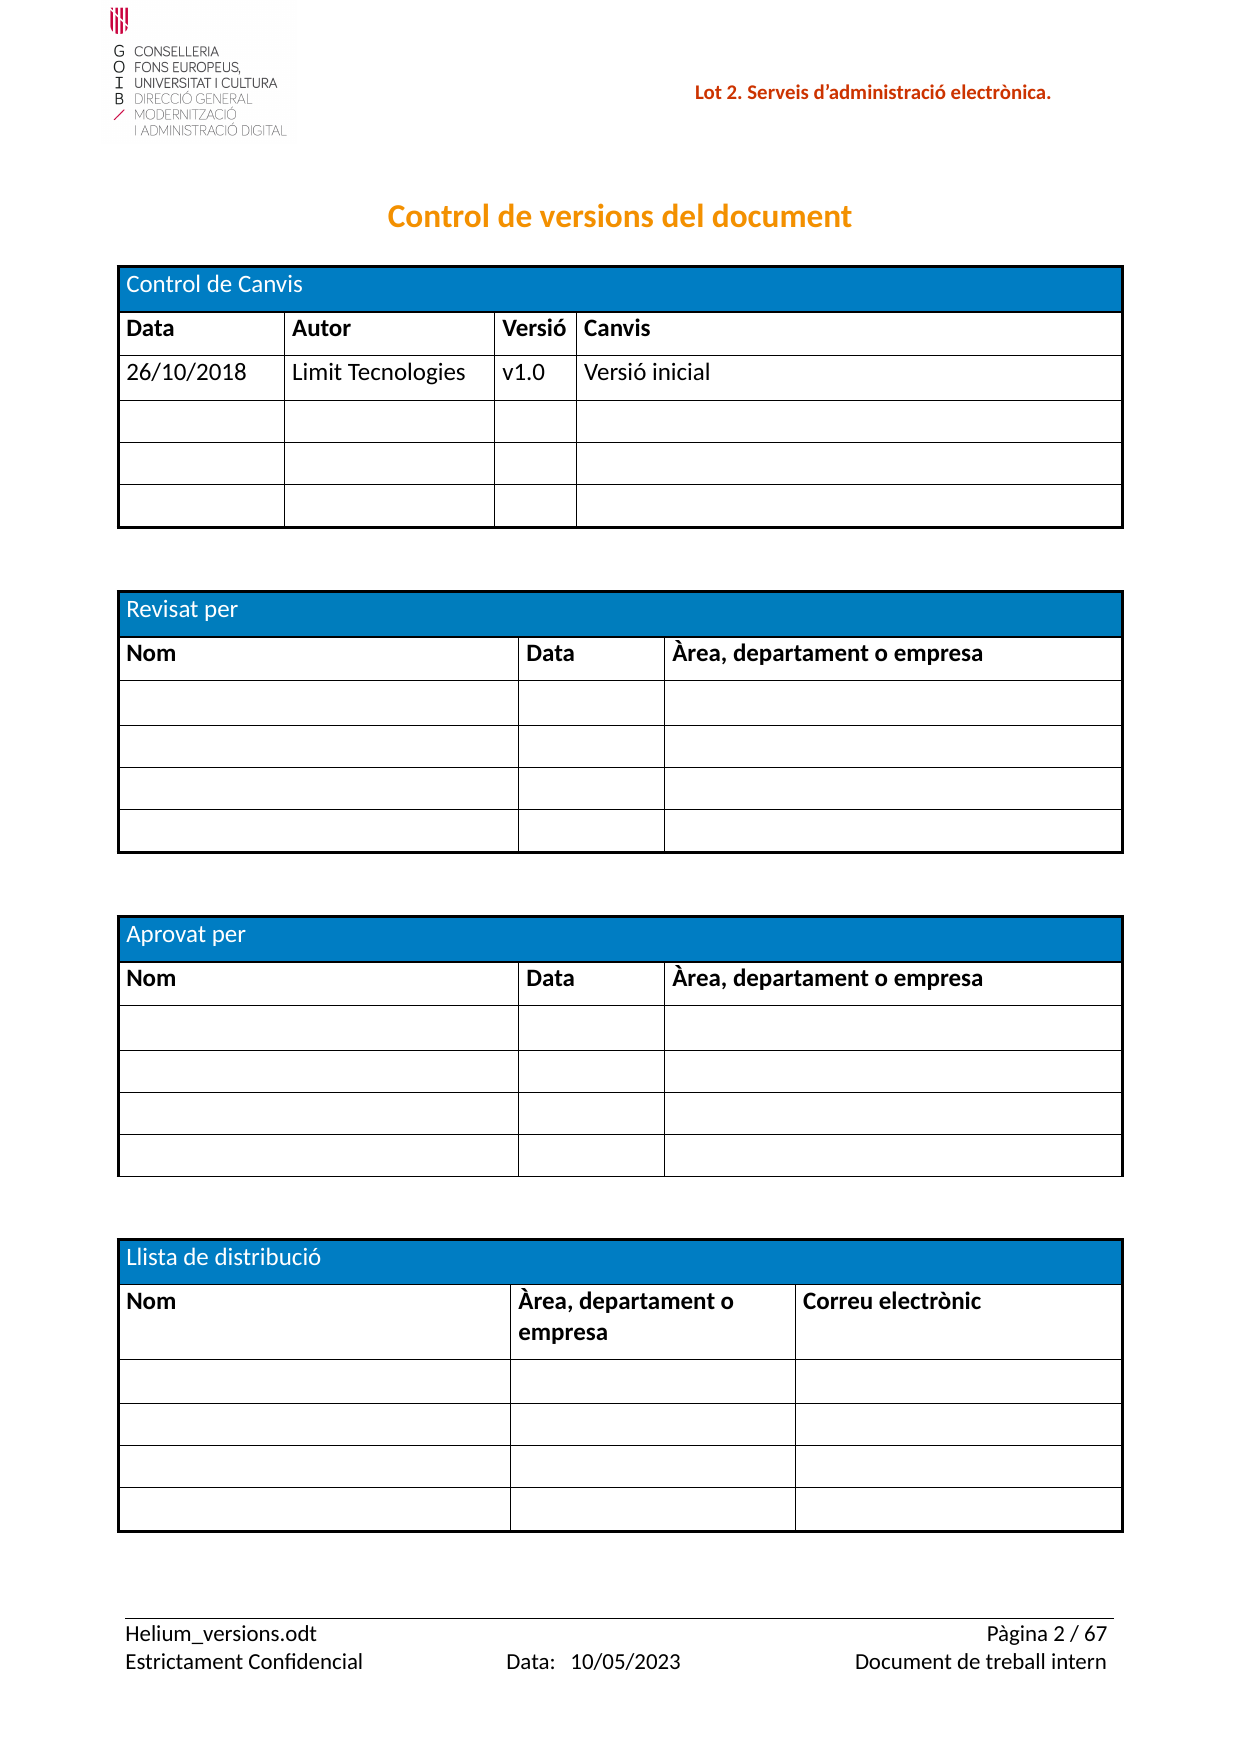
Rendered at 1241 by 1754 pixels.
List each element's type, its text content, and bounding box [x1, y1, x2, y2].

table_cell Nom [120, 963, 518, 1005]
table_cell [519, 1093, 664, 1134]
table_cell Data [519, 638, 664, 680]
table_cell [796, 1360, 1121, 1403]
table_cell [120, 726, 518, 767]
subtitle Control de versions del document [118, 195, 1122, 236]
table_cell [120, 768, 518, 809]
table_cell [120, 485, 284, 526]
table_cell Àrea, departament o empresa [665, 963, 1121, 1005]
table_cell [665, 1093, 1121, 1134]
table_cell [511, 1446, 795, 1487]
table_cell [511, 1360, 795, 1403]
table_cell [519, 1135, 664, 1176]
table_cell [120, 681, 518, 724]
table_cell [665, 726, 1121, 767]
table_cell [120, 1006, 518, 1049]
table_cell Nom [120, 638, 518, 680]
table_cell [796, 1488, 1121, 1529]
table_cell [120, 443, 284, 484]
table_cell [665, 681, 1121, 724]
table_cell [577, 401, 1121, 442]
table_cell [120, 1093, 518, 1134]
table_cell 26/10/2018 [120, 356, 284, 399]
table_cell [519, 681, 664, 724]
table_cell [120, 1488, 510, 1529]
table_cell Versió inicial [577, 356, 1121, 399]
table_cell [120, 1446, 510, 1487]
table_cell [120, 1135, 518, 1176]
table_cell Versió [495, 313, 576, 355]
table_cell [120, 1404, 510, 1445]
table_cell v1.0 [495, 356, 576, 399]
table_header Control de Canvis [120, 268, 1121, 311]
table_cell [495, 485, 576, 526]
table_cell [665, 1006, 1121, 1049]
table_cell [665, 768, 1121, 809]
table_cell [120, 1051, 518, 1092]
table_cell Canvis [577, 313, 1121, 355]
picture [100, 0, 297, 144]
table_header Llista de distribució [120, 1241, 1121, 1284]
table_cell [519, 1051, 664, 1092]
table_cell [665, 810, 1121, 851]
table_cell Data [519, 963, 664, 1005]
table_header Aprovat per [120, 918, 1121, 961]
table_cell [495, 443, 576, 484]
table_cell [120, 810, 518, 851]
table_cell Data [120, 313, 284, 355]
table_cell [285, 485, 494, 526]
table_cell Àrea, departament o empresa [511, 1285, 795, 1359]
table_cell [120, 1360, 510, 1403]
table_cell [519, 1006, 664, 1049]
table_cell [796, 1404, 1121, 1445]
table_cell [577, 485, 1121, 526]
table_cell [519, 810, 664, 851]
table_cell [665, 1135, 1121, 1176]
table_cell Nom [120, 1285, 510, 1359]
table_cell [665, 1051, 1121, 1092]
table_cell [285, 443, 494, 484]
table_cell [495, 401, 576, 442]
table_cell [577, 443, 1121, 484]
table_cell Àrea, departament o empresa [665, 638, 1121, 680]
table_cell [285, 401, 494, 442]
table_cell [511, 1404, 795, 1445]
table_cell Autor [285, 313, 494, 355]
table_cell Limit Tecnologies [285, 356, 494, 399]
table_cell [120, 401, 284, 442]
table_cell Correu electrònic [796, 1285, 1121, 1359]
table_cell [511, 1488, 795, 1529]
table_header Revisat per [120, 593, 1121, 636]
table_cell [519, 768, 664, 809]
table_cell [519, 726, 664, 767]
table_cell [796, 1446, 1121, 1487]
